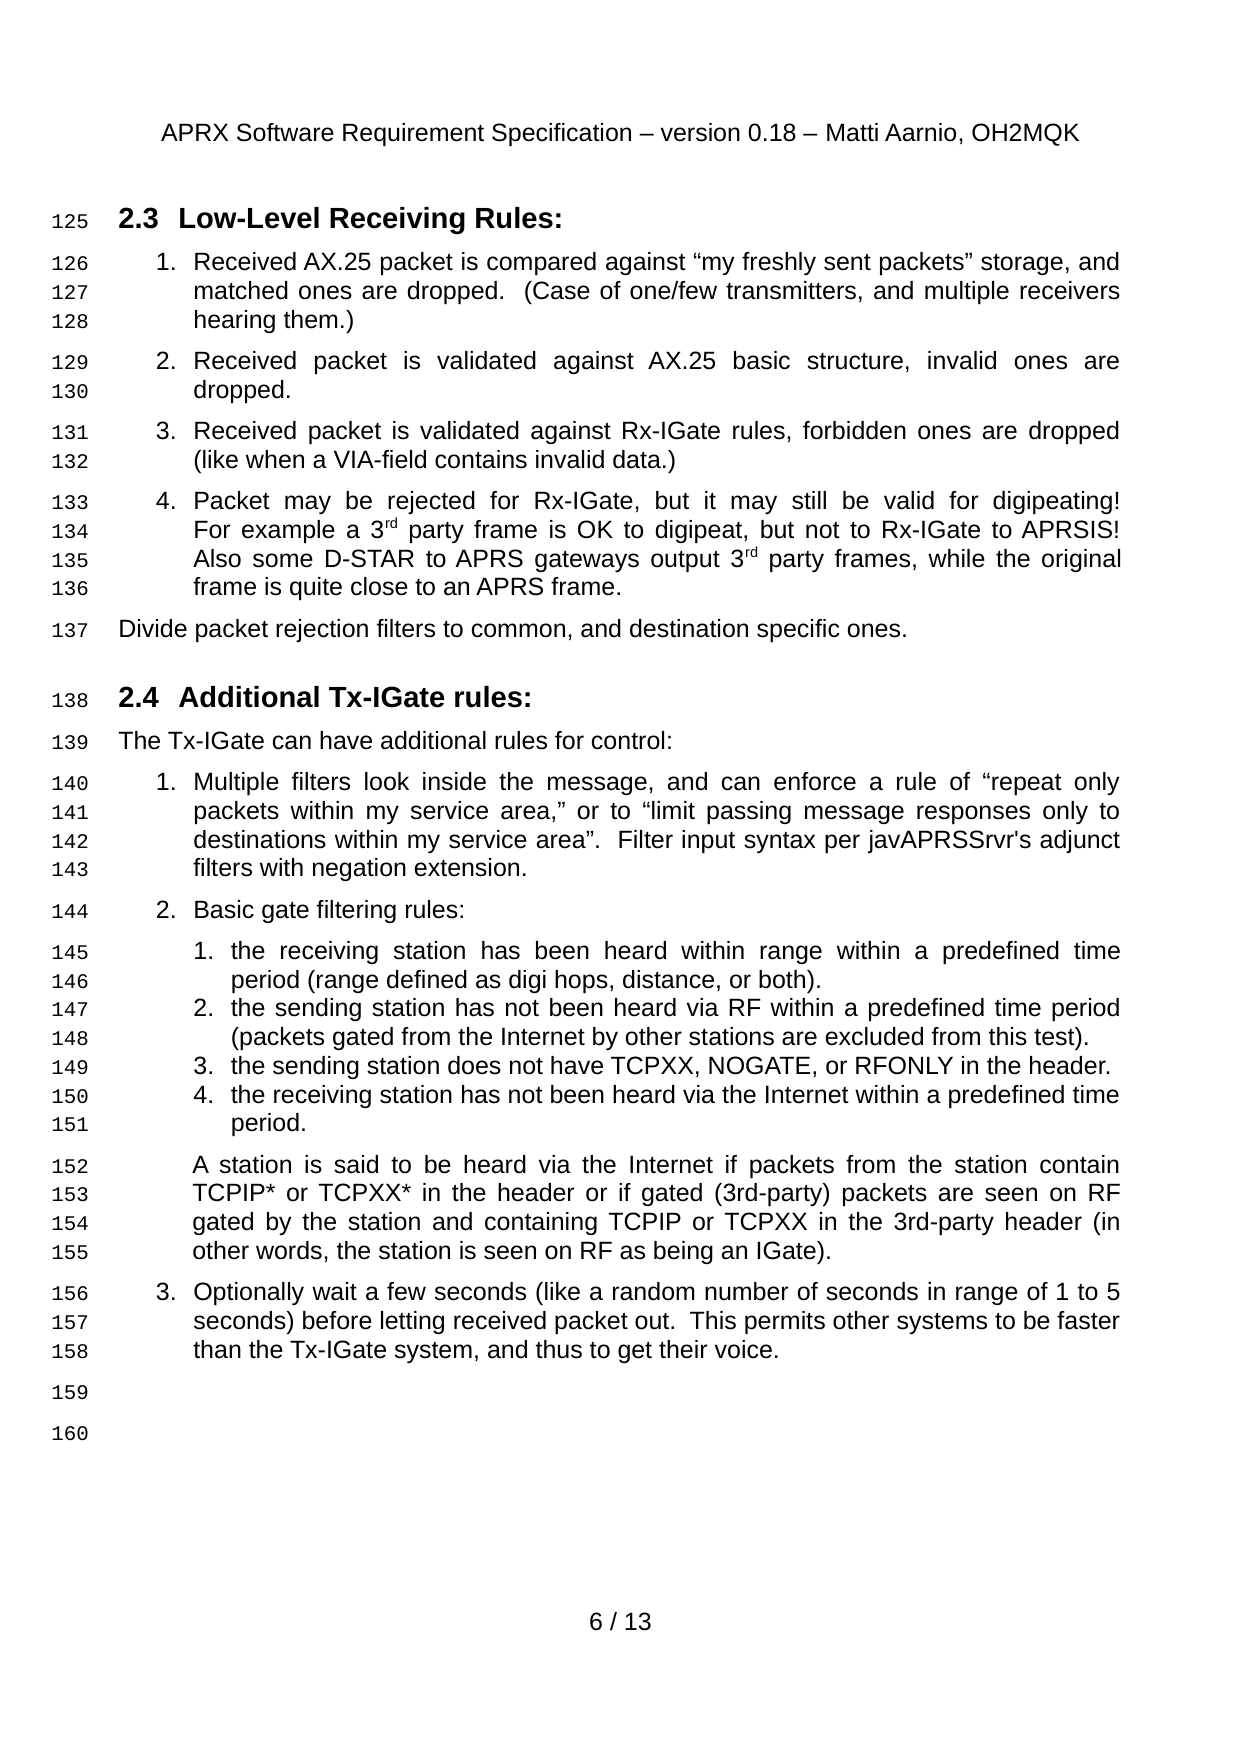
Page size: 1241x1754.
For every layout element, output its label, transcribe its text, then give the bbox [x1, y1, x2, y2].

list the receiving station has been heard within range within a predefined time period (range defined as digi hops, distance, or both). [193, 936, 1122, 993]
subtitle Additional Tx-IGate rules: [118, 680, 1122, 713]
subtitle Low-Level Receiving Rules: [118, 201, 1122, 235]
text Divide packet rejection filters to common, and destination specific ones. [118, 614, 1122, 642]
list Optionally wait a few seconds (like a random number of seconds in range of 1 to 5 seconds) before letting received packet out. This permits other systems to be faster than the Tx-IGate system, and thus to get their voice. [156, 1277, 1122, 1363]
list Received packet is validated against AX.25 basic structure, invalid ones are dropped. [156, 346, 1122, 404]
list Received AX.25 packet is compared against “my freshly sent packets” storage, and matched ones are dropped. (Case of one/few transmitters, and multiple receivers hearing them.) [156, 247, 1122, 334]
list the receiving station has not been heard via the Internet within a predefined time period. [193, 1080, 1122, 1137]
list the sending station has not been heard via RF within a predefined time period (packets gated from the Internet by other stations are excluded from this test). [193, 993, 1122, 1051]
list Multiple filters look inside the message, and can enforce a rule of “repeat only packets within my service area,” or to “limit passing message responses only to destinations within my service area”. Filter input syntax per javAPRSSrvr's adjunct filters with negation extension. [156, 767, 1122, 882]
list the sending station does not have TCPXX, NOGATE, or RFONLY in the header. [193, 1051, 1122, 1080]
text A station is said to be heard via the Internet if packets from the station contain TCPIP* or TCPXX* in the header or if gated (3rd-party) packets are seen on RF gated by the station and containing TCPIP or TCPXX in the 3rd-party header (in other words, the station is seen on RF as being an IGate). [192, 1150, 1122, 1265]
list Basic gate filtering rules: [156, 895, 1122, 923]
list Packet may be rejected for Rx-IGate, but it may still be valid for digipeating! For example a 3rd party frame is OK to digipeat, but not to Rx-IGate to APRSIS! Also some D-STAR to APRS gateways output 3rd party frames, while the original frame is quite close to an APRS frame. [156, 486, 1122, 601]
list Received packet is validated against Rx-IGate rules, forbidden ones are dropped (like when a VIA-field contains invalid data.) [156, 416, 1122, 474]
text The Tx-IGate can have additional rules for control: [118, 726, 1122, 755]
